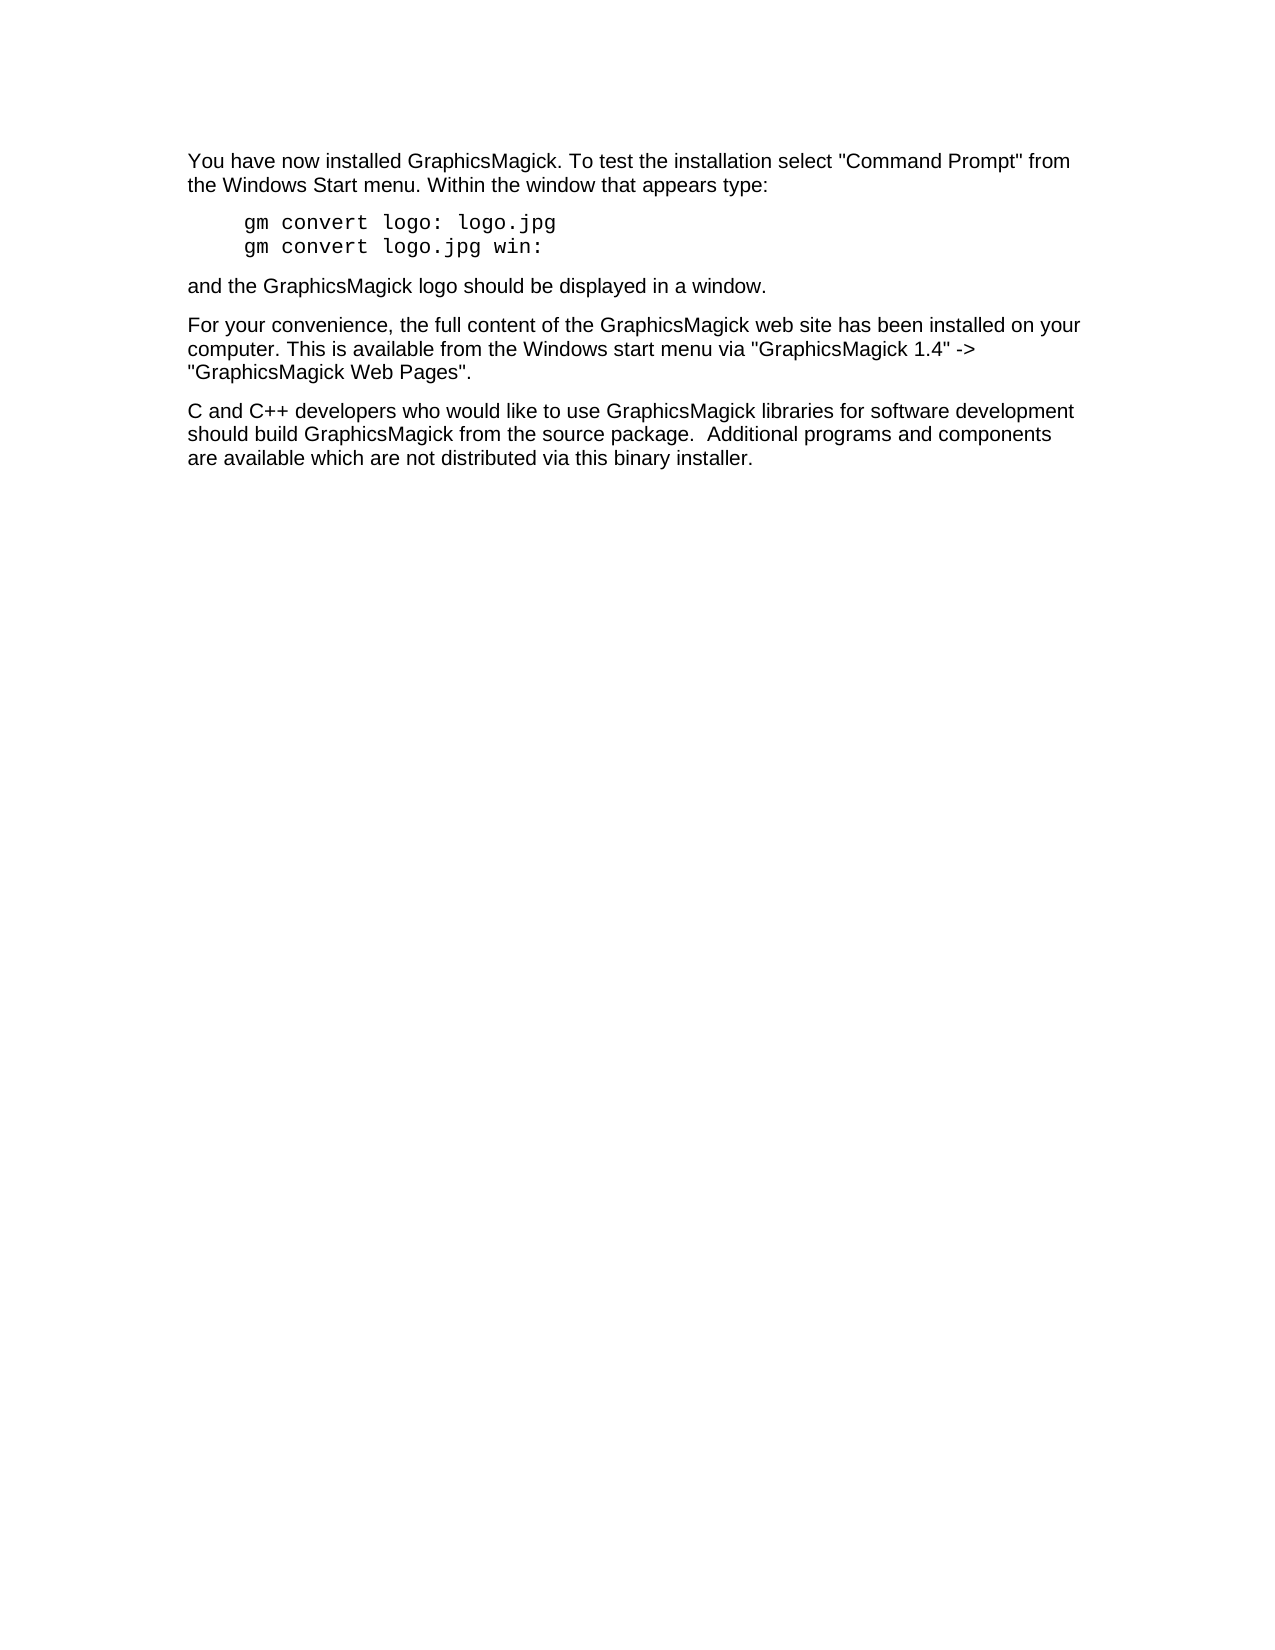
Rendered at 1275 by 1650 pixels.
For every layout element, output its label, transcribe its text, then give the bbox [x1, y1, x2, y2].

text gm convert logo: logo.jpg gm convert logo.jpg win: [244, 212, 1087, 260]
text You have now installed GraphicsMagick. To test the installation select "Command Prompt" from the Windows Start menu. Within the window that appears type: [187, 150, 1087, 197]
text C and C++ developers who would like to use GraphicsMagick libraries for software development should build GraphicsMagick from the source package. Additional programs and components are available which are not distributed via this binary installer. [187, 399, 1087, 470]
text For your convenience, the full content of the GraphicsMagick web site has been installed on your computer. This is available from the Windows start menu via "GraphicsMagick 1.4" -> "GraphicsMagick Web Pages". [187, 313, 1087, 384]
text and the GraphicsMagick logo should be displayed in a window. [187, 275, 1087, 298]
